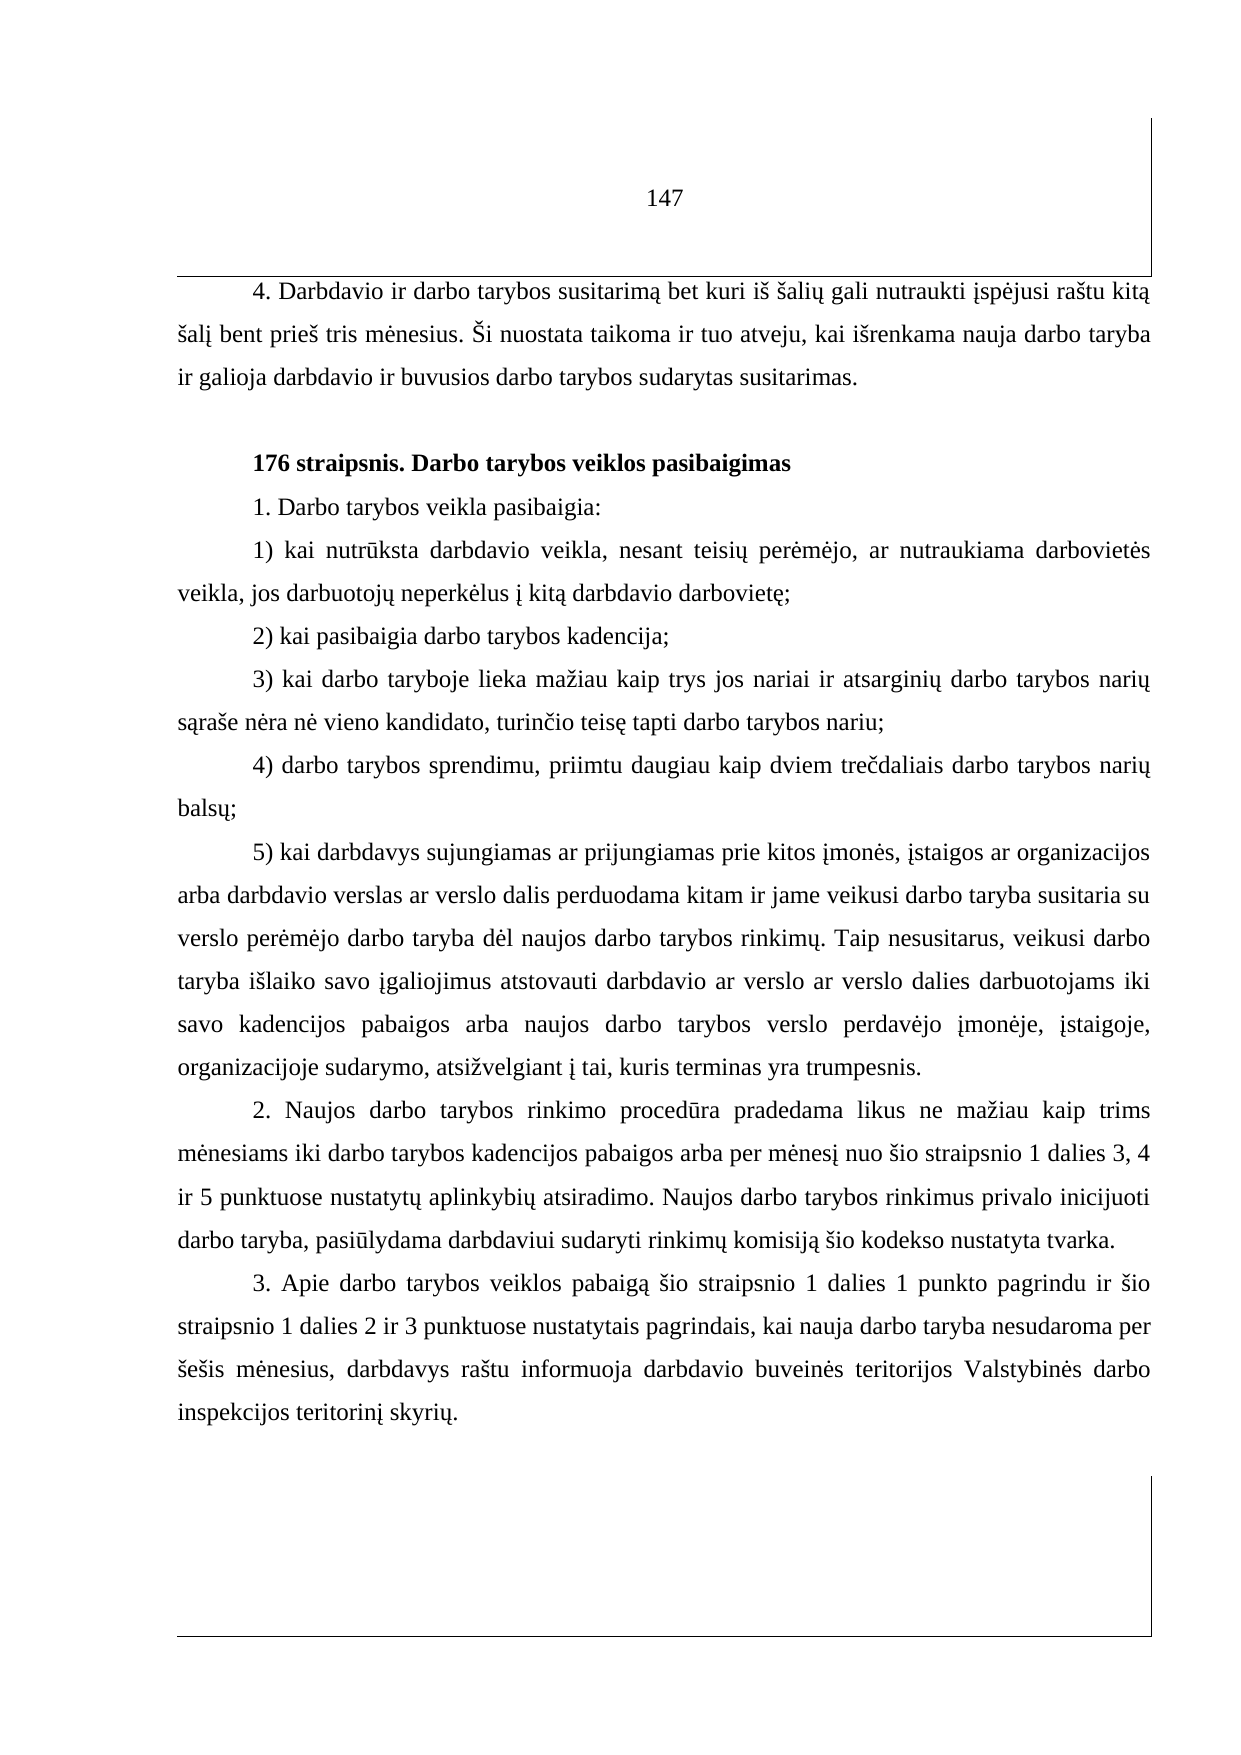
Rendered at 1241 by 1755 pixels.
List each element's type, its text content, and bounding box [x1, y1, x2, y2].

text 4. Darbdavio ir darbo tarybos susitarimą bet kuri iš šalių gali nutraukti įspėjusi raštu kitą šalį bent prieš tris mėnesius. Ši nuostata taikoma ir tuo atveju, kai išrenkama nauja darbo taryba ir galioja darbdavio ir buvusios darbo tarybos sudarytas susitarimas. [177, 276, 1152, 391]
subtitle 176 straipsnis. Darbo tarybos veiklos pasibaigimas [177, 448, 1152, 477]
text 3) kai darbo taryboje lieka mažiau kaip trys jos nariai ir atsarginių darbo tarybos narių sąraše nėra nė vieno kandidato, turinčio teisę tapti darbo tarybos nariu; [177, 664, 1152, 736]
text 2) kai pasibaigia darbo tarybos kadencija; [177, 621, 1152, 650]
text 2. Naujos darbo tarybos rinkimo procedūra pradedama likus ne mažiau kaip trims mėnesiams iki darbo tarybos kadencijos pabaigos arba per mėnesį nuo šio straipsnio 1 dalies 3, 4 ir 5 punktuose nustatytų aplinkybių atsiradimo. Naujos darbo tarybos rinkimus privalo inicijuoti darbo taryba, pasiūlydama darbdaviui sudaryti rinkimų komisiją šio kodekso nustatyta tvarka. [177, 1095, 1152, 1253]
text 1) kai nutrūksta darbdavio veikla, nesant teisių perėmėjo, ar nutraukiama darbovietės veikla, jos darbuotojų neperkėlus į kitą darbdavio darbovietę; [177, 535, 1152, 607]
text 5) kai darbdavys sujungiamas ar prijungiamas prie kitos įmonės, įstaigos ar organizacijos arba darbdavio verslas ar verslo dalis perduodama kitam ir jame veikusi darbo taryba susitaria su verslo perėmėjo darbo taryba dėl naujos darbo tarybos rinkimų. Taip nesusitarus, veikusi darbo taryba išlaiko savo įgaliojimus atstovauti darbdavio ar verslo ar verslo dalies darbuotojams iki savo kadencijos pabaigos arba naujos darbo tarybos verslo perdavėjo įmonėje, įstaigoje, organizacijoje sudarymo, atsižvelgiant į tai, kuris terminas yra trumpesnis. [177, 837, 1152, 1081]
text 4) darbo tarybos sprendimu, priimtu daugiau kaip dviem trečdaliais darbo tarybos narių balsų; [177, 750, 1152, 822]
text 3. Apie darbo tarybos veiklos pabaigą šio straipsnio 1 dalies 1 punkto pagrindu ir šio straipsnio 1 dalies 2 ir 3 punktuose nustatytais pagrindais, kai nauja darbo taryba nesudaroma per šešis mėnesius, darbdavys raštu informuoja darbdavio buveinės teritorijos Valstybinės darbo inspekcijos teritorinį skyrių. [177, 1268, 1152, 1426]
text 1. Darbo tarybos veikla pasibaigia: [177, 492, 1152, 520]
